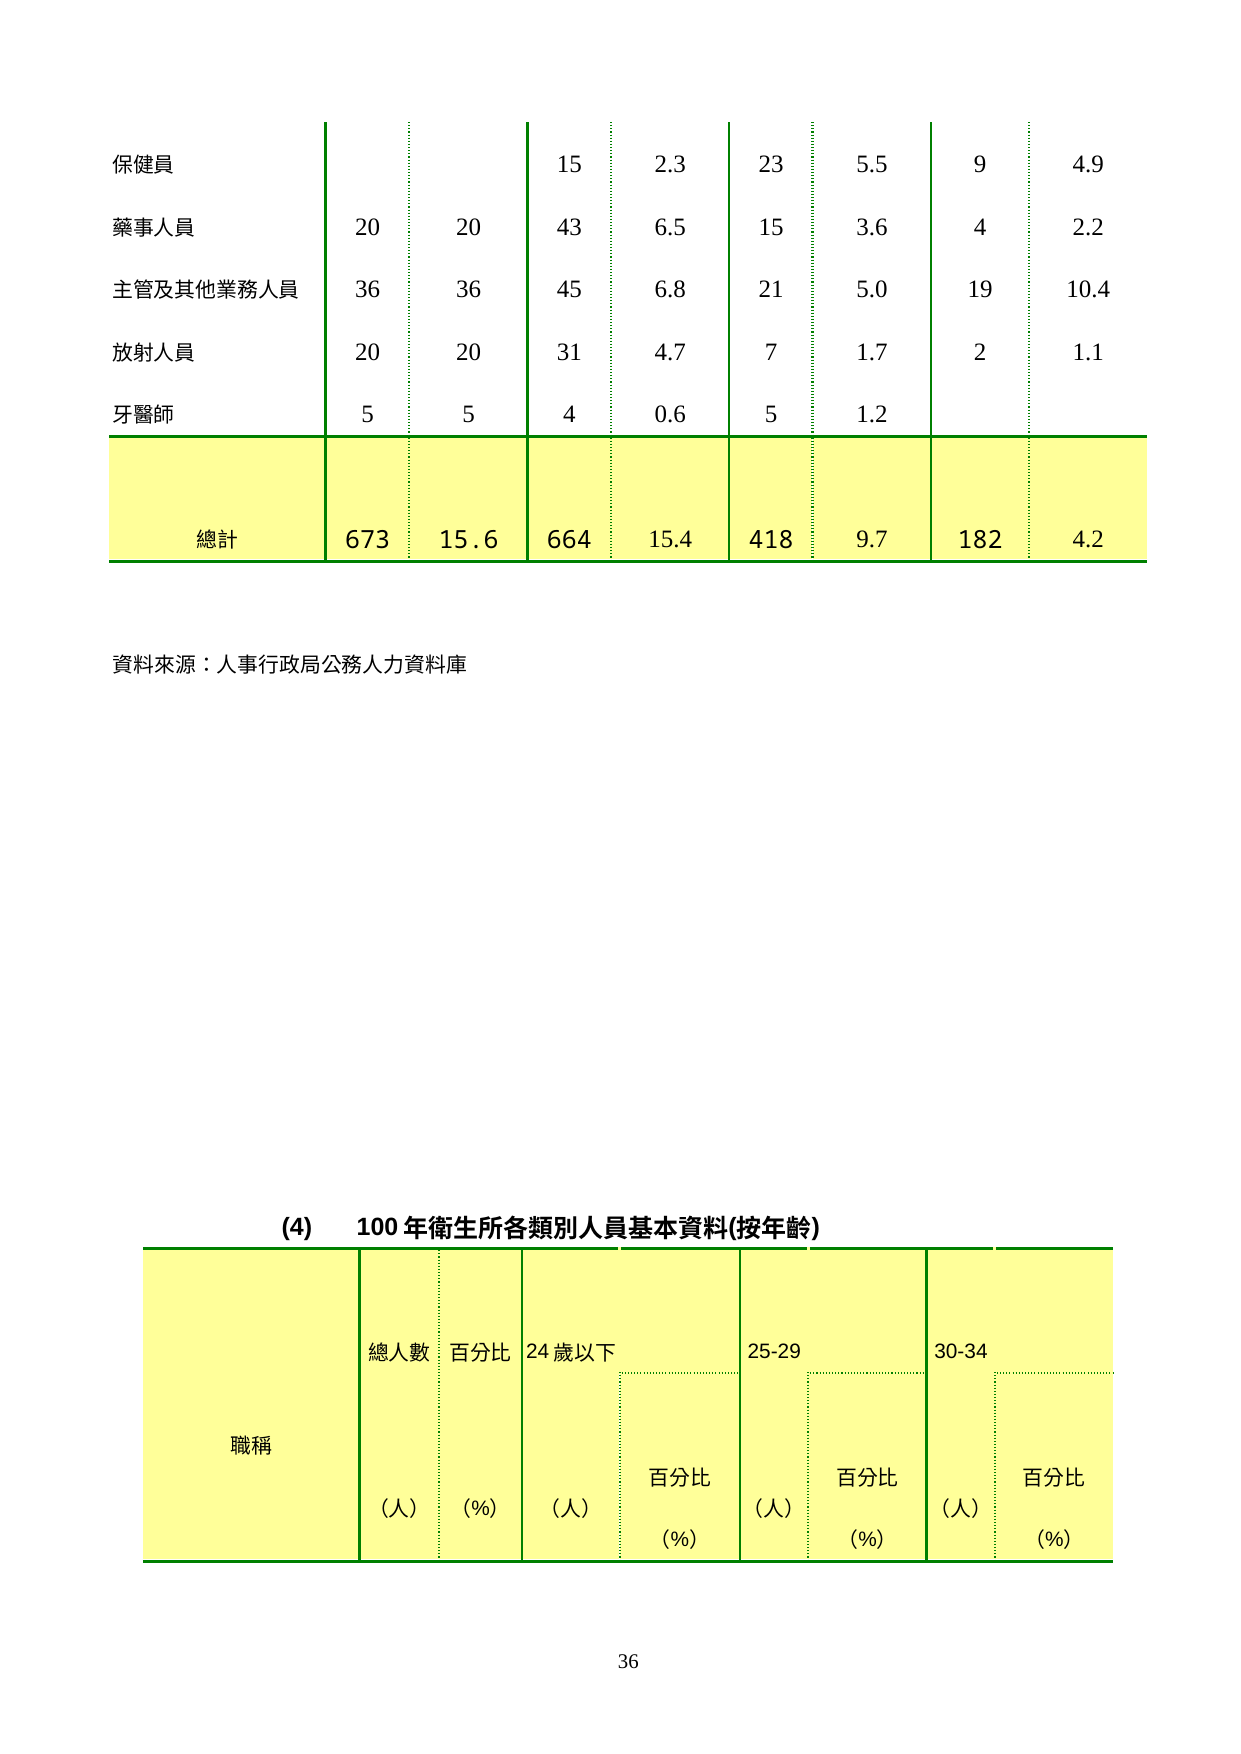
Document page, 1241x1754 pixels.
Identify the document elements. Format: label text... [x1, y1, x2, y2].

table_cell [409, 122, 526, 184]
table_cell 418 [730, 438, 812, 559]
table_cell 3.6 [813, 185, 930, 247]
table_cell 保健員 [109, 122, 324, 184]
table_cell [1029, 372, 1147, 434]
table_cell 百分比（%） [620, 1372, 739, 1559]
table_cell 2.2 [1029, 185, 1147, 247]
table_cell 20 [409, 185, 526, 247]
table_cell 5 [730, 372, 812, 434]
table_cell 4.2 [1029, 438, 1147, 559]
table_cell 1.2 [813, 372, 930, 434]
table_cell 664 [529, 438, 611, 559]
table_header 職稱 [143, 1250, 358, 1559]
table_cell 673 [327, 438, 409, 559]
table_header [621, 1250, 739, 1372]
table_cell 4.7 [611, 310, 728, 372]
table_cell 9.7 [813, 438, 930, 559]
table_cell 牙醫師 [109, 372, 324, 434]
table_cell 20 [327, 310, 409, 372]
table_cell （人） [741, 1372, 808, 1559]
table_cell 1.1 [1029, 310, 1147, 372]
table_cell [932, 372, 1029, 434]
table_cell 5 [409, 372, 526, 434]
table_header [810, 1250, 925, 1372]
table_header 總人數 [361, 1250, 439, 1372]
table_cell 2.3 [611, 122, 728, 184]
table_cell 182 [932, 438, 1029, 559]
table_cell 36 [409, 247, 526, 309]
table_cell [327, 122, 409, 184]
table_header 百分比 [439, 1250, 521, 1372]
table_cell 6.8 [611, 247, 728, 309]
table_cell 10.4 [1029, 247, 1147, 309]
table_cell 15 [529, 122, 611, 184]
list 100年衛生所各類別人員基本資料(按年齡) [150, 1184, 1106, 1247]
table_cell 百分比（%） [808, 1372, 925, 1559]
table_cell 5.0 [813, 247, 930, 309]
table_cell 總計 [109, 438, 324, 559]
table_cell 百分比（%） [995, 1372, 1113, 1559]
table_cell 20 [327, 185, 409, 247]
table_cell 藥事人員 [109, 185, 324, 247]
table_cell 15.6 [409, 438, 526, 559]
table_cell 主管及其他業務人員 [109, 247, 324, 309]
table_cell 7 [730, 310, 812, 372]
table_cell 4.9 [1029, 122, 1147, 184]
table_cell 9 [932, 122, 1029, 184]
table_cell （人） [928, 1372, 995, 1559]
table_header 30-34 [928, 1250, 993, 1372]
table_cell 19 [932, 247, 1029, 309]
table_header [996, 1250, 1113, 1372]
table_cell 45 [529, 247, 611, 309]
table_cell 23 [730, 122, 812, 184]
table_cell （人） [523, 1372, 619, 1559]
table_cell 15.4 [611, 438, 728, 559]
table_cell 43 [529, 185, 611, 247]
table_cell 4 [529, 372, 611, 434]
table_cell 6.5 [611, 185, 728, 247]
table_cell 15 [730, 185, 812, 247]
table_cell 2 [932, 310, 1029, 372]
table_header 24歲以下 [523, 1250, 618, 1372]
table_cell 36 [327, 247, 409, 309]
table_cell 放射人員 [109, 310, 324, 372]
table_cell 0.6 [611, 372, 728, 434]
table_cell 1.7 [813, 310, 930, 372]
table_cell 31 [529, 310, 611, 372]
table_cell 21 [730, 247, 812, 309]
table_header 25-29 [741, 1250, 807, 1372]
table_cell （%） [439, 1372, 521, 1559]
text 資料來源：人事行政局公務人力資料庫 [112, 622, 1106, 684]
table_cell 5 [327, 372, 409, 434]
table_cell （人） [361, 1372, 439, 1559]
table_cell 20 [409, 310, 526, 372]
table_cell 5.5 [813, 122, 930, 184]
table_cell 4 [932, 185, 1029, 247]
